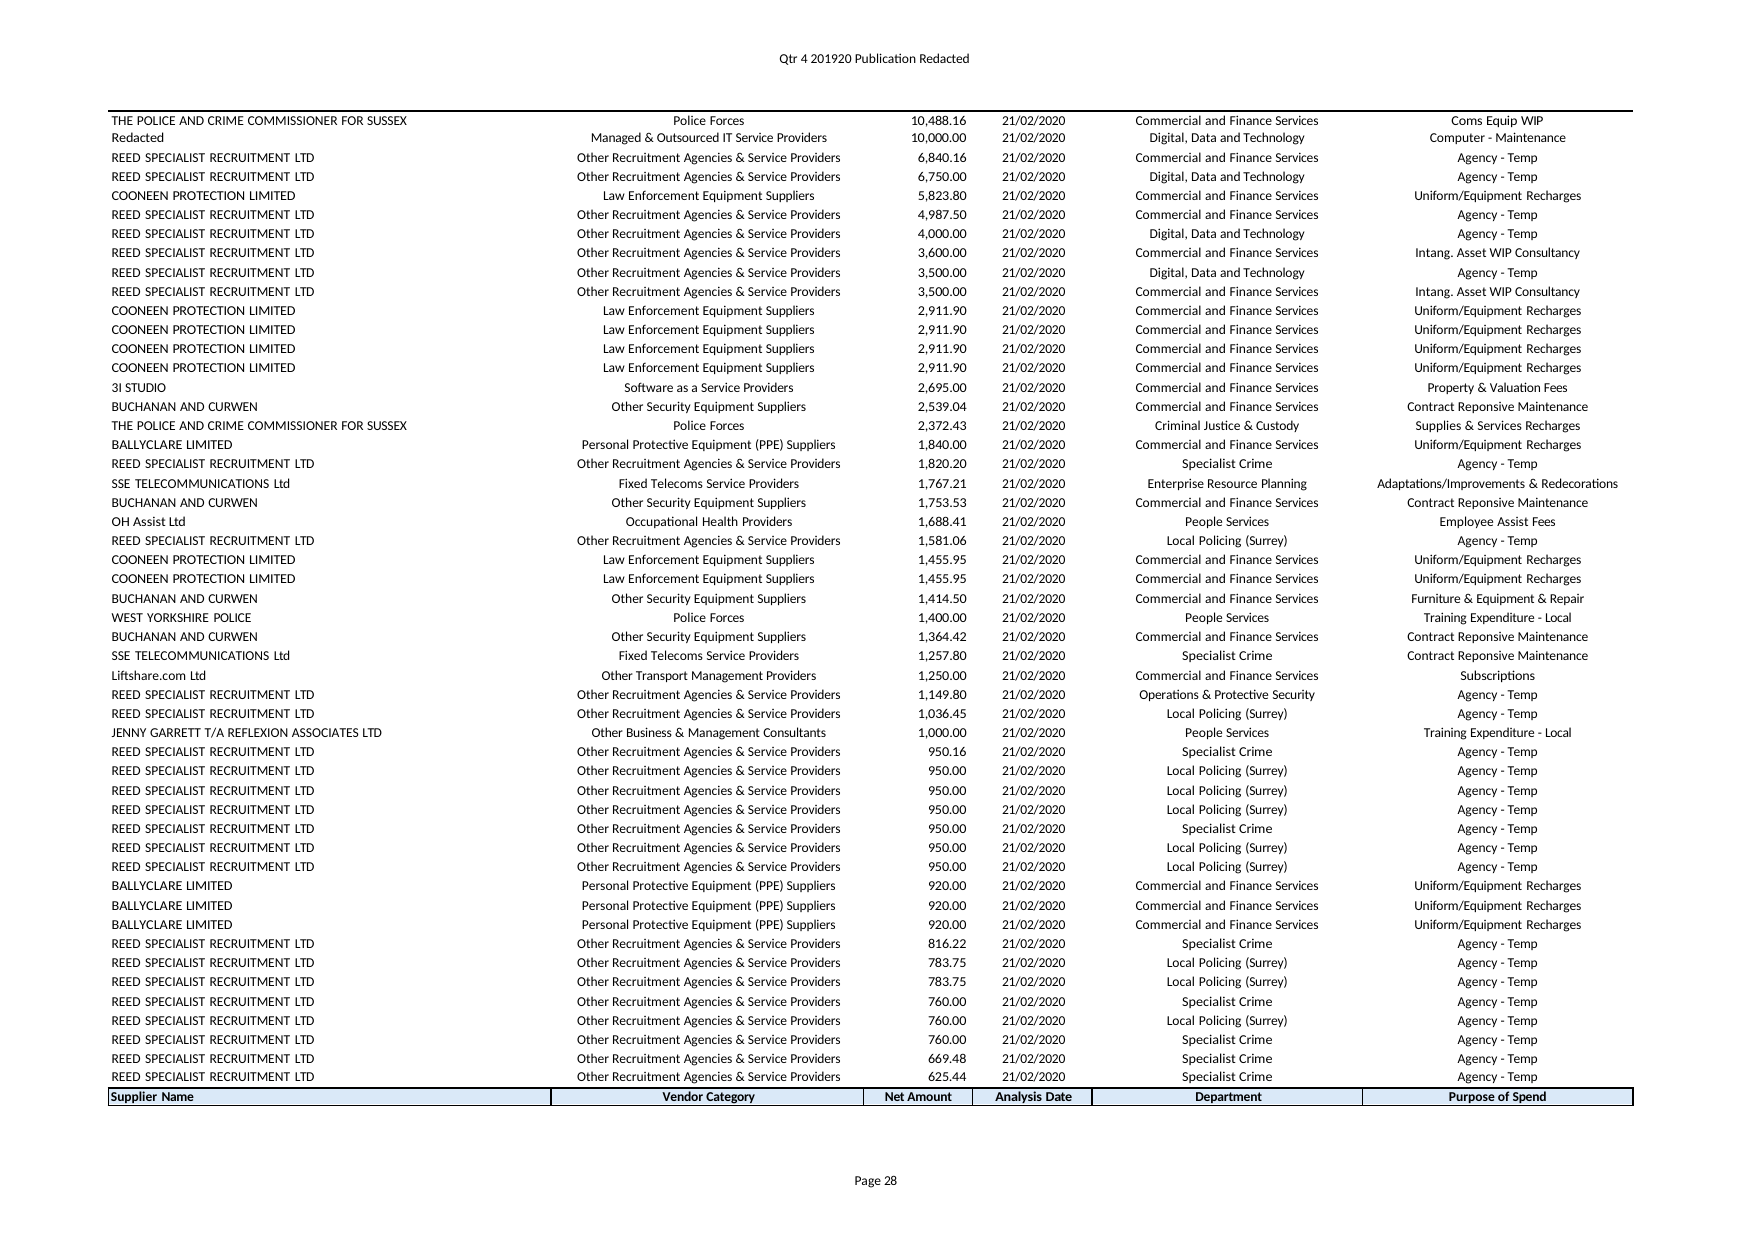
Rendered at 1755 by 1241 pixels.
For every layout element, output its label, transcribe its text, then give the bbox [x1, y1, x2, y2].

table_cell 21/02/2020 [973, 685, 1092, 704]
table_cell Agency - Temp [1363, 1011, 1633, 1031]
table_cell Local Policing (Surrey) [1092, 1011, 1362, 1031]
table_cell SSE TELECOMMUNICATIONS Ltd [108, 647, 551, 666]
table_cell Uniform/Equipment Recharges [1363, 359, 1633, 378]
table_cell REED SPECIALIST RECRUITMENT LTD [108, 263, 551, 282]
table_cell Other Security Equipment Suppliers [551, 589, 863, 608]
table_cell Uniform/Equipment Recharges [1363, 570, 1633, 589]
table_cell REED SPECIALIST RECRUITMENT LTD [108, 244, 551, 263]
table_cell 2,695.00 [864, 378, 973, 397]
table_cell REED SPECIALIST RECRUITMENT LTD [108, 858, 551, 877]
table_cell 21/02/2020 [973, 378, 1092, 397]
table_cell Agency - Temp [1363, 743, 1633, 762]
table_cell Commercial and Finance Services [1092, 877, 1362, 896]
table_cell 10,488.16 [864, 112, 973, 129]
table_cell Commercial and Finance Services [1092, 494, 1362, 513]
table_cell Agency - Temp [1363, 800, 1633, 819]
table_cell Fixed Telecoms Service Providers [551, 474, 863, 493]
table_cell 21/02/2020 [973, 570, 1092, 589]
table_cell 760.00 [864, 1011, 973, 1031]
table_cell Other Recruitment Agencies & Service Providers [551, 455, 863, 474]
table_cell 1,250.00 [864, 666, 973, 685]
table_cell 3,500.00 [864, 283, 973, 302]
table_cell 21/02/2020 [973, 1050, 1092, 1069]
table_cell 950.00 [864, 800, 973, 819]
table_cell Specialist Crime [1092, 743, 1362, 762]
table_cell JENNY GARRETT T/A REFLEXION ASSOCIATES LTD [108, 724, 551, 743]
table_cell 1,036.45 [864, 705, 973, 724]
table_cell REED SPECIALIST RECRUITMENT LTD [108, 685, 551, 704]
table_cell Other Recruitment Agencies & Service Providers [551, 954, 863, 973]
table_cell Computer - Maintenance [1363, 129, 1633, 148]
table_cell 21/02/2020 [973, 129, 1092, 148]
table_cell 1,455.95 [864, 551, 973, 570]
table_cell BUCHANAN AND CURWEN [108, 589, 551, 608]
table_cell Subscriptions [1363, 666, 1633, 685]
table_cell Agency - Temp [1363, 935, 1633, 954]
table_cell Digital, Data and Technology [1092, 129, 1362, 148]
table_cell Local Policing (Surrey) [1092, 858, 1362, 877]
table_cell Training Expenditure - Local [1363, 724, 1633, 743]
table_cell Specialist Crime [1092, 455, 1362, 474]
table_cell Contract Reponsive Maintenance [1363, 647, 1633, 666]
table_cell 5,823.80 [864, 187, 973, 206]
table_cell Commercial and Finance Services [1092, 187, 1362, 206]
table_cell 10,000.00 [864, 129, 973, 148]
table_cell 950.00 [864, 858, 973, 877]
table_cell Other Business & Management Consultants [551, 724, 863, 743]
table_cell Specialist Crime [1092, 647, 1362, 666]
table_cell 2,911.90 [864, 321, 973, 340]
table_cell 760.00 [864, 992, 973, 1011]
table_cell Commercial and Finance Services [1092, 302, 1362, 321]
table_cell Commercial and Finance Services [1092, 283, 1362, 302]
table_cell 4,987.50 [864, 206, 973, 225]
table_cell Local Policing (Surrey) [1092, 839, 1362, 858]
table_cell 783.75 [864, 954, 973, 973]
table_cell 21/02/2020 [973, 800, 1092, 819]
table_cell 21/02/2020 [973, 187, 1092, 206]
table_cell REED SPECIALIST RECRUITMENT LTD [108, 935, 551, 954]
table_cell 21/02/2020 [973, 609, 1092, 628]
table_cell THE POLICE AND CRIME COMMISSIONER FOR SUSSEX [108, 417, 551, 436]
table_cell 1,820.20 [864, 455, 973, 474]
table_cell Uniform/Equipment Recharges [1363, 340, 1633, 359]
table_cell Other Recruitment Agencies & Service Providers [551, 705, 863, 724]
table_cell People Services [1092, 609, 1362, 628]
table_cell Commercial and Finance Services [1092, 112, 1362, 129]
table_cell Employee Assist Fees [1363, 513, 1633, 532]
table_cell Agency - Temp [1363, 973, 1633, 992]
table_cell BALLYCLARE LIMITED [108, 877, 551, 896]
table_cell 6,840.16 [864, 148, 973, 167]
table_cell 21/02/2020 [973, 1031, 1092, 1050]
table_cell Uniform/Equipment Recharges [1363, 877, 1633, 896]
table_cell Commercial and Finance Services [1092, 398, 1362, 417]
table_cell REED SPECIALIST RECRUITMENT LTD [108, 820, 551, 839]
table_cell COONEEN PROTECTION LIMITED [108, 187, 551, 206]
table_cell 21/02/2020 [973, 148, 1092, 167]
table_cell BUCHANAN AND CURWEN [108, 494, 551, 513]
table_cell 21/02/2020 [973, 724, 1092, 743]
table_cell 21/02/2020 [973, 666, 1092, 685]
table_cell Other Recruitment Agencies & Service Providers [551, 992, 863, 1011]
table_cell 21/02/2020 [973, 112, 1092, 129]
table_cell Commercial and Finance Services [1092, 666, 1362, 685]
table_cell Agency - Temp [1363, 168, 1633, 187]
table_cell 1,840.00 [864, 436, 973, 455]
table_cell Other Recruitment Agencies & Service Providers [551, 800, 863, 819]
table_header Supplier Name [109, 1089, 550, 1104]
table_cell 1,414.50 [864, 589, 973, 608]
table_cell Other Recruitment Agencies & Service Providers [551, 1050, 863, 1069]
table_cell COONEEN PROTECTION LIMITED [108, 302, 551, 321]
table_cell 21/02/2020 [973, 513, 1092, 532]
table_cell Personal Protective Equipment (PPE) Suppliers [551, 915, 863, 934]
table_cell 21/02/2020 [973, 455, 1092, 474]
table_cell Other Recruitment Agencies & Service Providers [551, 935, 863, 954]
table_cell 3,600.00 [864, 244, 973, 263]
table_cell 21/02/2020 [973, 283, 1092, 302]
table_cell Law Enforcement Equipment Suppliers [551, 359, 863, 378]
table_cell Law Enforcement Equipment Suppliers [551, 187, 863, 206]
table_cell Other Recruitment Agencies & Service Providers [551, 263, 863, 282]
table_cell Uniform/Equipment Recharges [1363, 436, 1633, 455]
table_cell 1,149.80 [864, 685, 973, 704]
table_cell REED SPECIALIST RECRUITMENT LTD [108, 455, 551, 474]
table_cell 21/02/2020 [973, 992, 1092, 1011]
table_cell People Services [1092, 724, 1362, 743]
table_cell SSE TELECOMMUNICATIONS Ltd [108, 474, 551, 493]
table_cell Uniform/Equipment Recharges [1363, 551, 1633, 570]
table_cell REED SPECIALIST RECRUITMENT LTD [108, 532, 551, 551]
table_cell 21/02/2020 [973, 762, 1092, 781]
table_cell Local Policing (Surrey) [1092, 781, 1362, 800]
table_cell 21/02/2020 [973, 225, 1092, 244]
table_cell Agency - Temp [1363, 225, 1633, 244]
table_cell 920.00 [864, 877, 973, 896]
table_cell 21/02/2020 [973, 589, 1092, 608]
table_cell 21/02/2020 [973, 206, 1092, 225]
table_cell 1,455.95 [864, 570, 973, 589]
table_cell BALLYCLARE LIMITED [108, 436, 551, 455]
table_cell REED SPECIALIST RECRUITMENT LTD [108, 168, 551, 187]
table_cell Training Expenditure - Local [1363, 609, 1633, 628]
table_cell Other Security Equipment Suppliers [551, 628, 863, 647]
table_cell Police Forces [551, 112, 863, 129]
table_cell 21/02/2020 [973, 551, 1092, 570]
table_cell Other Recruitment Agencies & Service Providers [551, 743, 863, 762]
table_cell 21/02/2020 [973, 896, 1092, 915]
table_cell BUCHANAN AND CURWEN [108, 398, 551, 417]
table_cell Agency - Temp [1363, 1069, 1633, 1087]
table_cell Agency - Temp [1363, 148, 1633, 167]
table_cell 2,539.04 [864, 398, 973, 417]
table_cell 21/02/2020 [973, 340, 1092, 359]
table_cell 21/02/2020 [973, 398, 1092, 417]
table_cell 21/02/2020 [973, 474, 1092, 493]
table_cell Commercial and Finance Services [1092, 570, 1362, 589]
table_cell 1,767.21 [864, 474, 973, 493]
table_cell 21/02/2020 [973, 743, 1092, 762]
table_cell Agency - Temp [1363, 781, 1633, 800]
table_cell 2,911.90 [864, 340, 973, 359]
table_cell Commercial and Finance Services [1092, 321, 1362, 340]
table_cell 21/02/2020 [973, 973, 1092, 992]
table_cell Adaptations/Improvements & Redecorations [1363, 474, 1633, 493]
table_cell REED SPECIALIST RECRUITMENT LTD [108, 705, 551, 724]
table_cell 3I STUDIO [108, 378, 551, 397]
table_cell Commercial and Finance Services [1092, 206, 1362, 225]
table_cell Other Recruitment Agencies & Service Providers [551, 685, 863, 704]
table_cell Other Recruitment Agencies & Service Providers [551, 148, 863, 167]
table_cell Law Enforcement Equipment Suppliers [551, 340, 863, 359]
table_cell 21/02/2020 [973, 494, 1092, 513]
table_cell Commercial and Finance Services [1092, 551, 1362, 570]
table_cell 1,400.00 [864, 609, 973, 628]
table_cell Other Recruitment Agencies & Service Providers [551, 1069, 863, 1087]
table_cell THE POLICE AND CRIME COMMISSIONER FOR SUSSEX [108, 112, 551, 129]
table_cell Digital, Data and Technology [1092, 168, 1362, 187]
table_cell 950.16 [864, 743, 973, 762]
table_cell Other Recruitment Agencies & Service Providers [551, 532, 863, 551]
table_cell Other Recruitment Agencies & Service Providers [551, 973, 863, 992]
table_cell Agency - Temp [1363, 762, 1633, 781]
table_cell 21/02/2020 [973, 1069, 1092, 1087]
table_cell Software as a Service Providers [551, 378, 863, 397]
table_cell 21/02/2020 [973, 820, 1092, 839]
table_cell Operations & Protective Security [1092, 685, 1362, 704]
table_cell Law Enforcement Equipment Suppliers [551, 321, 863, 340]
table_cell 950.00 [864, 781, 973, 800]
table_cell 669.48 [864, 1050, 973, 1069]
table_cell Other Recruitment Agencies & Service Providers [551, 206, 863, 225]
table_cell 2,372.43 [864, 417, 973, 436]
table_cell 4,000.00 [864, 225, 973, 244]
table_cell Agency - Temp [1363, 705, 1633, 724]
table_cell COONEEN PROTECTION LIMITED [108, 551, 551, 570]
table_cell 1,364.42 [864, 628, 973, 647]
table_cell Agency - Temp [1363, 206, 1633, 225]
table_cell 21/02/2020 [973, 321, 1092, 340]
table_cell 21/02/2020 [973, 877, 1092, 896]
table_cell Police Forces [551, 609, 863, 628]
table_cell Commercial and Finance Services [1092, 915, 1362, 934]
table_cell Furniture & Equipment & Repair [1363, 589, 1633, 608]
table_cell 21/02/2020 [973, 532, 1092, 551]
table_cell Fixed Telecoms Service Providers [551, 647, 863, 666]
table_cell REED SPECIALIST RECRUITMENT LTD [108, 225, 551, 244]
table_cell 21/02/2020 [973, 858, 1092, 877]
table_cell 920.00 [864, 915, 973, 934]
table_cell 21/02/2020 [973, 302, 1092, 321]
table_cell Agency - Temp [1363, 839, 1633, 858]
table_cell Uniform/Equipment Recharges [1363, 321, 1633, 340]
table_cell 950.00 [864, 820, 973, 839]
table_cell Personal Protective Equipment (PPE) Suppliers [551, 436, 863, 455]
table_cell Local Policing (Surrey) [1092, 762, 1362, 781]
table_cell 21/02/2020 [973, 359, 1092, 378]
table_cell BALLYCLARE LIMITED [108, 896, 551, 915]
table_cell COONEEN PROTECTION LIMITED [108, 359, 551, 378]
table_cell Commercial and Finance Services [1092, 148, 1362, 167]
table_cell 21/02/2020 [973, 781, 1092, 800]
table_cell Commercial and Finance Services [1092, 436, 1362, 455]
table_cell Redacted [108, 129, 551, 148]
table_cell Local Policing (Surrey) [1092, 705, 1362, 724]
table_cell Other Security Equipment Suppliers [551, 494, 863, 513]
table_cell REED SPECIALIST RECRUITMENT LTD [108, 839, 551, 858]
table_cell Local Policing (Surrey) [1092, 973, 1362, 992]
table_cell Coms Equip WIP [1363, 112, 1633, 129]
table_cell Other Recruitment Agencies & Service Providers [551, 781, 863, 800]
table_cell Commercial and Finance Services [1092, 244, 1362, 263]
table_cell 2,911.90 [864, 359, 973, 378]
table_cell People Services [1092, 513, 1362, 532]
table_cell 6,750.00 [864, 168, 973, 187]
table_cell Other Recruitment Agencies & Service Providers [551, 1011, 863, 1031]
table_cell REED SPECIALIST RECRUITMENT LTD [108, 1069, 551, 1087]
table_cell Managed & Outsourced IT Service Providers [551, 129, 863, 148]
table_cell 816.22 [864, 935, 973, 954]
table_cell Other Recruitment Agencies & Service Providers [551, 820, 863, 839]
table_cell 21/02/2020 [973, 1011, 1092, 1031]
table_header Purpose of Spend [1363, 1089, 1632, 1104]
table_header Department [1093, 1089, 1362, 1104]
table_cell 1,000.00 [864, 724, 973, 743]
table_cell REED SPECIALIST RECRUITMENT LTD [108, 743, 551, 762]
table_cell 21/02/2020 [973, 954, 1092, 973]
table_header Analysis Date [973, 1089, 1091, 1104]
table_cell Commercial and Finance Services [1092, 896, 1362, 915]
table_header Net Amount [864, 1089, 972, 1104]
table_cell Local Policing (Surrey) [1092, 800, 1362, 819]
table_cell REED SPECIALIST RECRUITMENT LTD [108, 992, 551, 1011]
table_cell REED SPECIALIST RECRUITMENT LTD [108, 283, 551, 302]
table_cell 21/02/2020 [973, 168, 1092, 187]
table_cell Personal Protective Equipment (PPE) Suppliers [551, 896, 863, 915]
table_cell Commercial and Finance Services [1092, 589, 1362, 608]
table_cell Supplies & Services Recharges [1363, 417, 1633, 436]
table_cell Specialist Crime [1092, 992, 1362, 1011]
table_cell 21/02/2020 [973, 628, 1092, 647]
table_cell 2,911.90 [864, 302, 973, 321]
table_cell Other Security Equipment Suppliers [551, 398, 863, 417]
table_cell Agency - Temp [1363, 954, 1633, 973]
table_cell 21/02/2020 [973, 244, 1092, 263]
table_cell 783.75 [864, 973, 973, 992]
table_cell 950.00 [864, 839, 973, 858]
table_cell Agency - Temp [1363, 685, 1633, 704]
table_cell Commercial and Finance Services [1092, 340, 1362, 359]
table_cell Other Recruitment Agencies & Service Providers [551, 762, 863, 781]
table_cell Other Recruitment Agencies & Service Providers [551, 839, 863, 858]
table_cell Law Enforcement Equipment Suppliers [551, 302, 863, 321]
table_cell 21/02/2020 [973, 436, 1092, 455]
table_cell Other Recruitment Agencies & Service Providers [551, 168, 863, 187]
table_cell Liftshare.com Ltd [108, 666, 551, 685]
table_cell 21/02/2020 [973, 647, 1092, 666]
table_cell Commercial and Finance Services [1092, 628, 1362, 647]
table_cell Contract Reponsive Maintenance [1363, 398, 1633, 417]
table_cell Occupational Health Providers [551, 513, 863, 532]
table_cell Intang. Asset WIP Consultancy [1363, 283, 1633, 302]
table_cell REED SPECIALIST RECRUITMENT LTD [108, 206, 551, 225]
table_cell Other Recruitment Agencies & Service Providers [551, 1031, 863, 1050]
table_cell Specialist Crime [1092, 1069, 1362, 1087]
table_cell Local Policing (Surrey) [1092, 532, 1362, 551]
table_cell REED SPECIALIST RECRUITMENT LTD [108, 1050, 551, 1069]
table_cell 1,753.53 [864, 494, 973, 513]
table_cell 760.00 [864, 1031, 973, 1050]
table_cell 1,581.06 [864, 532, 973, 551]
table_cell Criminal Justice & Custody [1092, 417, 1362, 436]
table_cell COONEEN PROTECTION LIMITED [108, 570, 551, 589]
table_cell COONEEN PROTECTION LIMITED [108, 340, 551, 359]
table_cell Agency - Temp [1363, 532, 1633, 551]
table_cell REED SPECIALIST RECRUITMENT LTD [108, 954, 551, 973]
table_cell Agency - Temp [1363, 1031, 1633, 1050]
table_cell 21/02/2020 [973, 263, 1092, 282]
table_cell Uniform/Equipment Recharges [1363, 915, 1633, 934]
table_header Vendor Category [552, 1089, 863, 1104]
table_cell Uniform/Equipment Recharges [1363, 302, 1633, 321]
table_cell 21/02/2020 [973, 417, 1092, 436]
table_cell 21/02/2020 [973, 915, 1092, 934]
table_cell 21/02/2020 [973, 935, 1092, 954]
table_cell COONEEN PROTECTION LIMITED [108, 321, 551, 340]
table_cell Local Policing (Surrey) [1092, 954, 1362, 973]
table_cell 950.00 [864, 762, 973, 781]
table_cell Digital, Data and Technology [1092, 263, 1362, 282]
table_cell 920.00 [864, 896, 973, 915]
table_cell Other Recruitment Agencies & Service Providers [551, 244, 863, 263]
table_cell Specialist Crime [1092, 1050, 1362, 1069]
table_cell 21/02/2020 [973, 705, 1092, 724]
table_cell 1,257.80 [864, 647, 973, 666]
table_cell Property & Valuation Fees [1363, 378, 1633, 397]
table_cell Digital, Data and Technology [1092, 225, 1362, 244]
table_cell REED SPECIALIST RECRUITMENT LTD [108, 148, 551, 167]
table_cell 21/02/2020 [973, 839, 1092, 858]
table_cell WEST YORKSHIRE POLICE [108, 609, 551, 628]
table_cell REED SPECIALIST RECRUITMENT LTD [108, 800, 551, 819]
table_cell Agency - Temp [1363, 1050, 1633, 1069]
table_cell 625.44 [864, 1069, 973, 1087]
table_cell BALLYCLARE LIMITED [108, 915, 551, 934]
table_cell REED SPECIALIST RECRUITMENT LTD [108, 781, 551, 800]
table_cell Uniform/Equipment Recharges [1363, 896, 1633, 915]
table_cell REED SPECIALIST RECRUITMENT LTD [108, 762, 551, 781]
table_cell Specialist Crime [1092, 820, 1362, 839]
table_cell Agency - Temp [1363, 263, 1633, 282]
table_cell Other Transport Management Providers [551, 666, 863, 685]
table_cell 1,688.41 [864, 513, 973, 532]
table_cell Specialist Crime [1092, 935, 1362, 954]
table_cell REED SPECIALIST RECRUITMENT LTD [108, 1011, 551, 1031]
table_cell Commercial and Finance Services [1092, 359, 1362, 378]
table_cell Specialist Crime [1092, 1031, 1362, 1050]
table_cell Agency - Temp [1363, 992, 1633, 1011]
table_cell REED SPECIALIST RECRUITMENT LTD [108, 973, 551, 992]
table_cell Agency - Temp [1363, 820, 1633, 839]
table_cell OH Assist Ltd [108, 513, 551, 532]
table_cell Law Enforcement Equipment Suppliers [551, 551, 863, 570]
table_cell Police Forces [551, 417, 863, 436]
table_cell Law Enforcement Equipment Suppliers [551, 570, 863, 589]
table_cell BUCHANAN AND CURWEN [108, 628, 551, 647]
table_cell Other Recruitment Agencies & Service Providers [551, 225, 863, 244]
table_cell Commercial and Finance Services [1092, 378, 1362, 397]
table_cell Agency - Temp [1363, 858, 1633, 877]
table_cell 3,500.00 [864, 263, 973, 282]
table_cell Personal Protective Equipment (PPE) Suppliers [551, 877, 863, 896]
table_cell REED SPECIALIST RECRUITMENT LTD [108, 1031, 551, 1050]
table_cell Uniform/Equipment Recharges [1363, 187, 1633, 206]
table_cell Other Recruitment Agencies & Service Providers [551, 858, 863, 877]
table_cell Other Recruitment Agencies & Service Providers [551, 283, 863, 302]
table_cell Contract Reponsive Maintenance [1363, 494, 1633, 513]
table_cell Intang. Asset WIP Consultancy [1363, 244, 1633, 263]
table_cell Enterprise Resource Planning [1092, 474, 1362, 493]
table_cell Contract Reponsive Maintenance [1363, 628, 1633, 647]
table_cell Agency - Temp [1363, 455, 1633, 474]
